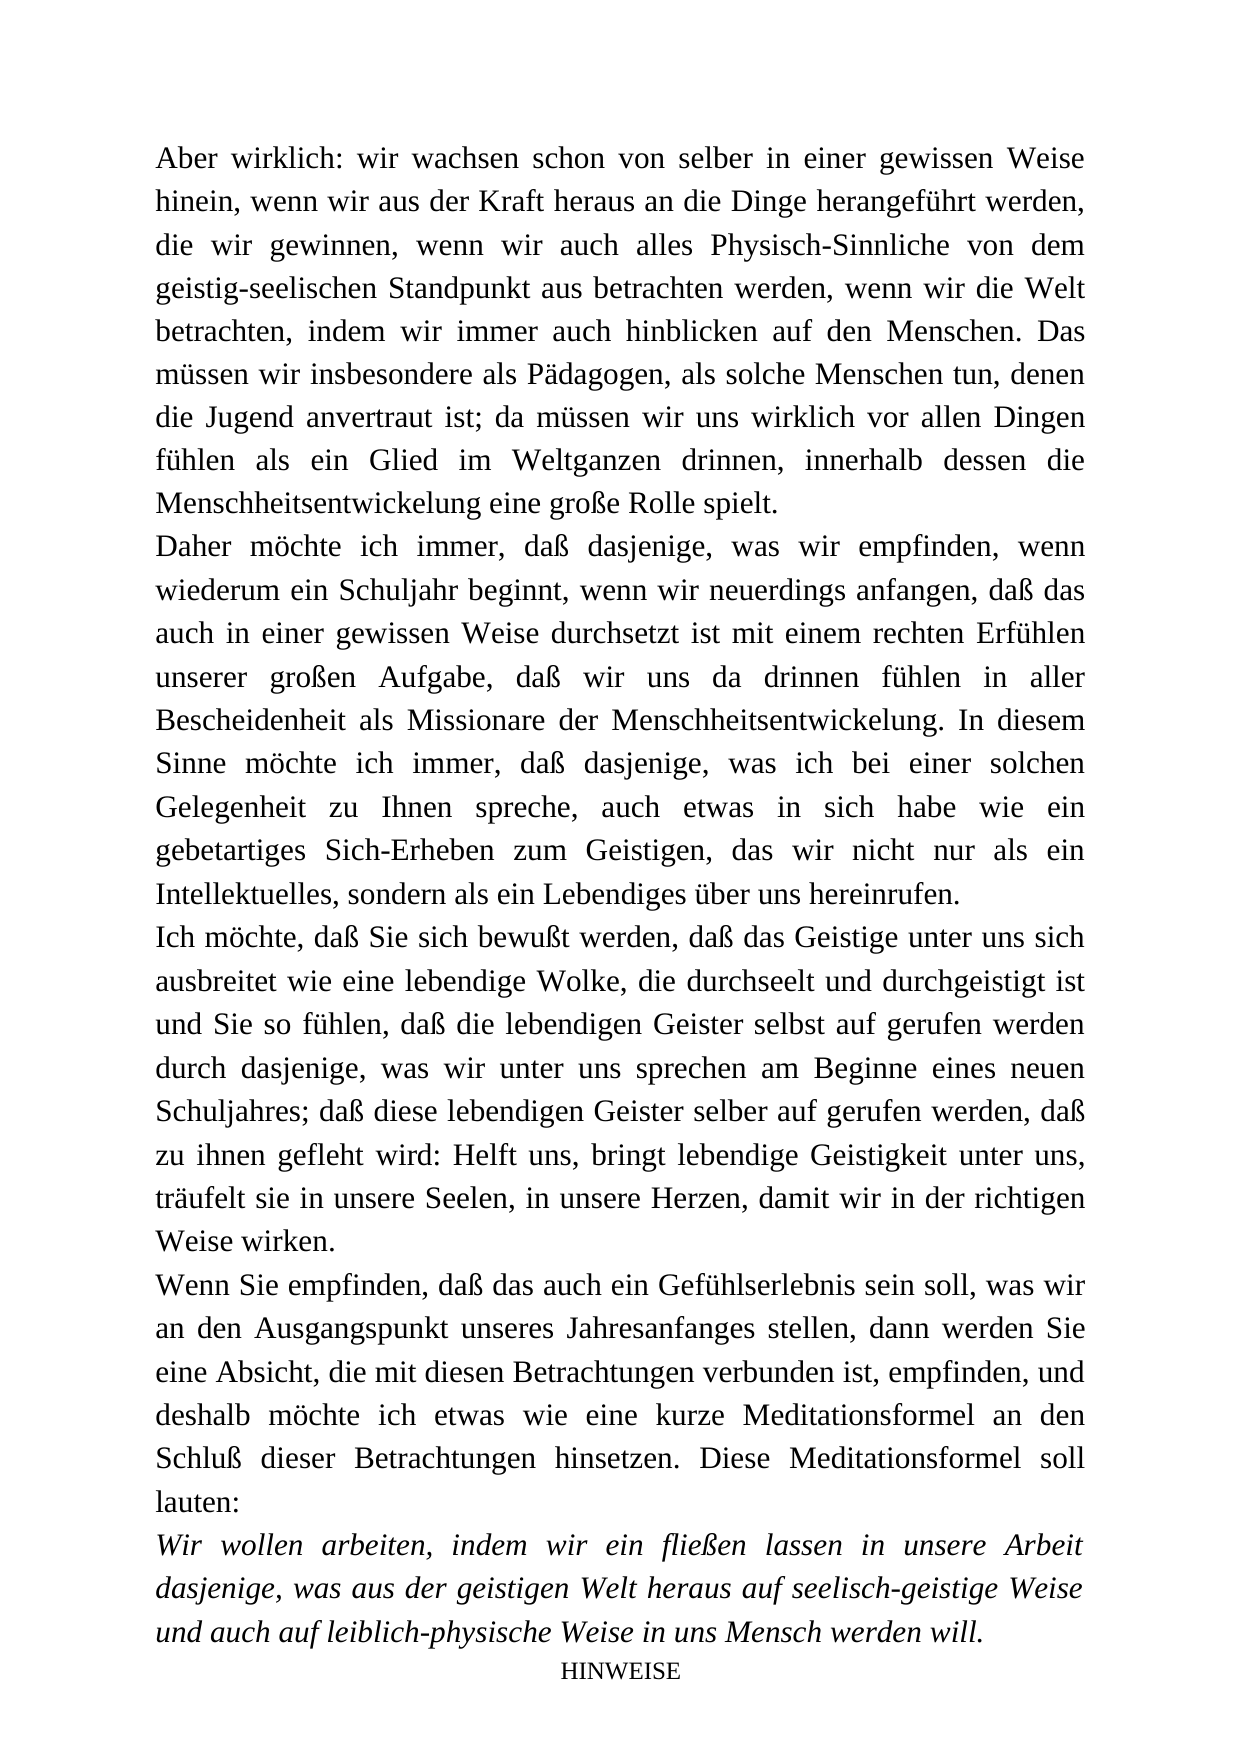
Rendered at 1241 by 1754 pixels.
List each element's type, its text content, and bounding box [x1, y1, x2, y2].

text Ich möchte, daß Sie sich bewußt werden, daß das Geistige unter uns sich ausbreitet wie eine lebendige Wolke, die durchseelt und durchgeistigt ist und Sie so fühlen, daß die lebendigen Geister selbst auf gerufen werden durch dasjenige, was wir unter uns sprechen am Beginne eines neuen Schuljahres; daß diese lebendigen Geister selber auf gerufen werden, daß zu ihnen gefleht wird: Helft uns, bringt lebendige Geistigkeit unter uns, träufelt sie in unsere Seelen, in unsere Herzen, damit wir in der richtigen Weise wirken. [155, 918, 1086, 1258]
text Daher möchte ich immer, daß dasjenige, was wir empfinden, wenn wiederum ein Schuljahr beginnt, wenn wir neuerdings anfangen, daß das auch in einer gewissen Weise durchsetzt ist mit einem rechten Erfühlen unserer großen Aufgabe, daß wir uns da drinnen fühlen in aller Bescheidenheit als Missionare der Menschheitsentwickelung. In diesem Sinne möchte ich immer, daß dasjenige, was ich bei einer solchen Gelegenheit zu Ihnen spreche, auch etwas in sich habe wie ein gebetartiges Sich-Erheben zum Geistigen, das wir nicht nur als ein Intellektuelles, sondern als ein Lebendiges über uns hereinrufen. [155, 528, 1086, 911]
text Wir wollen arbeiten, indem wir ein fließen lassen in unsere Arbeit dasjenige, was aus der geistigen Welt heraus auf seelisch-geistige Weise und auch auf leiblich-physische Weise in uns Mensch werden will. [155, 1527, 1086, 1649]
text HINWEISE [155, 1656, 1086, 1685]
text Aber wirklich: wir wachsen schon von selber in einer gewissen Weise hinein, wenn wir aus der Kraft heraus an die Dinge herangeführt werden, die wir gewinnen, wenn wir auch alles Physisch-Sinnliche von dem geistig-seelischen Standpunkt aus betrachten werden, wenn wir die Welt betrachten, indem wir immer auch hinblicken auf den Menschen. Das müssen wir insbesondere als Pädagogen, als solche Menschen tun, denen die Jugend anvertraut ist; da müssen wir uns wirklich vor allen Dingen fühlen als ein Glied im Weltganzen drinnen, innerhalb dessen die Menschheitsentwickelung eine große Rolle spielt. [155, 139, 1086, 520]
text Wenn Sie empfinden, daß das auch ein Gefühlserlebnis sein soll, was wir an den Ausgangspunkt unseres Jahresanfanges stellen, dann werden Sie eine Absicht, die mit diesen Betrachtungen verbunden ist, empfinden, und deshalb möchte ich etwas wie eine kurze Meditationsformel an den Schluß dieser Betrachtungen hinsetzen. Diese Meditationsformel soll lauten: [155, 1266, 1086, 1519]
